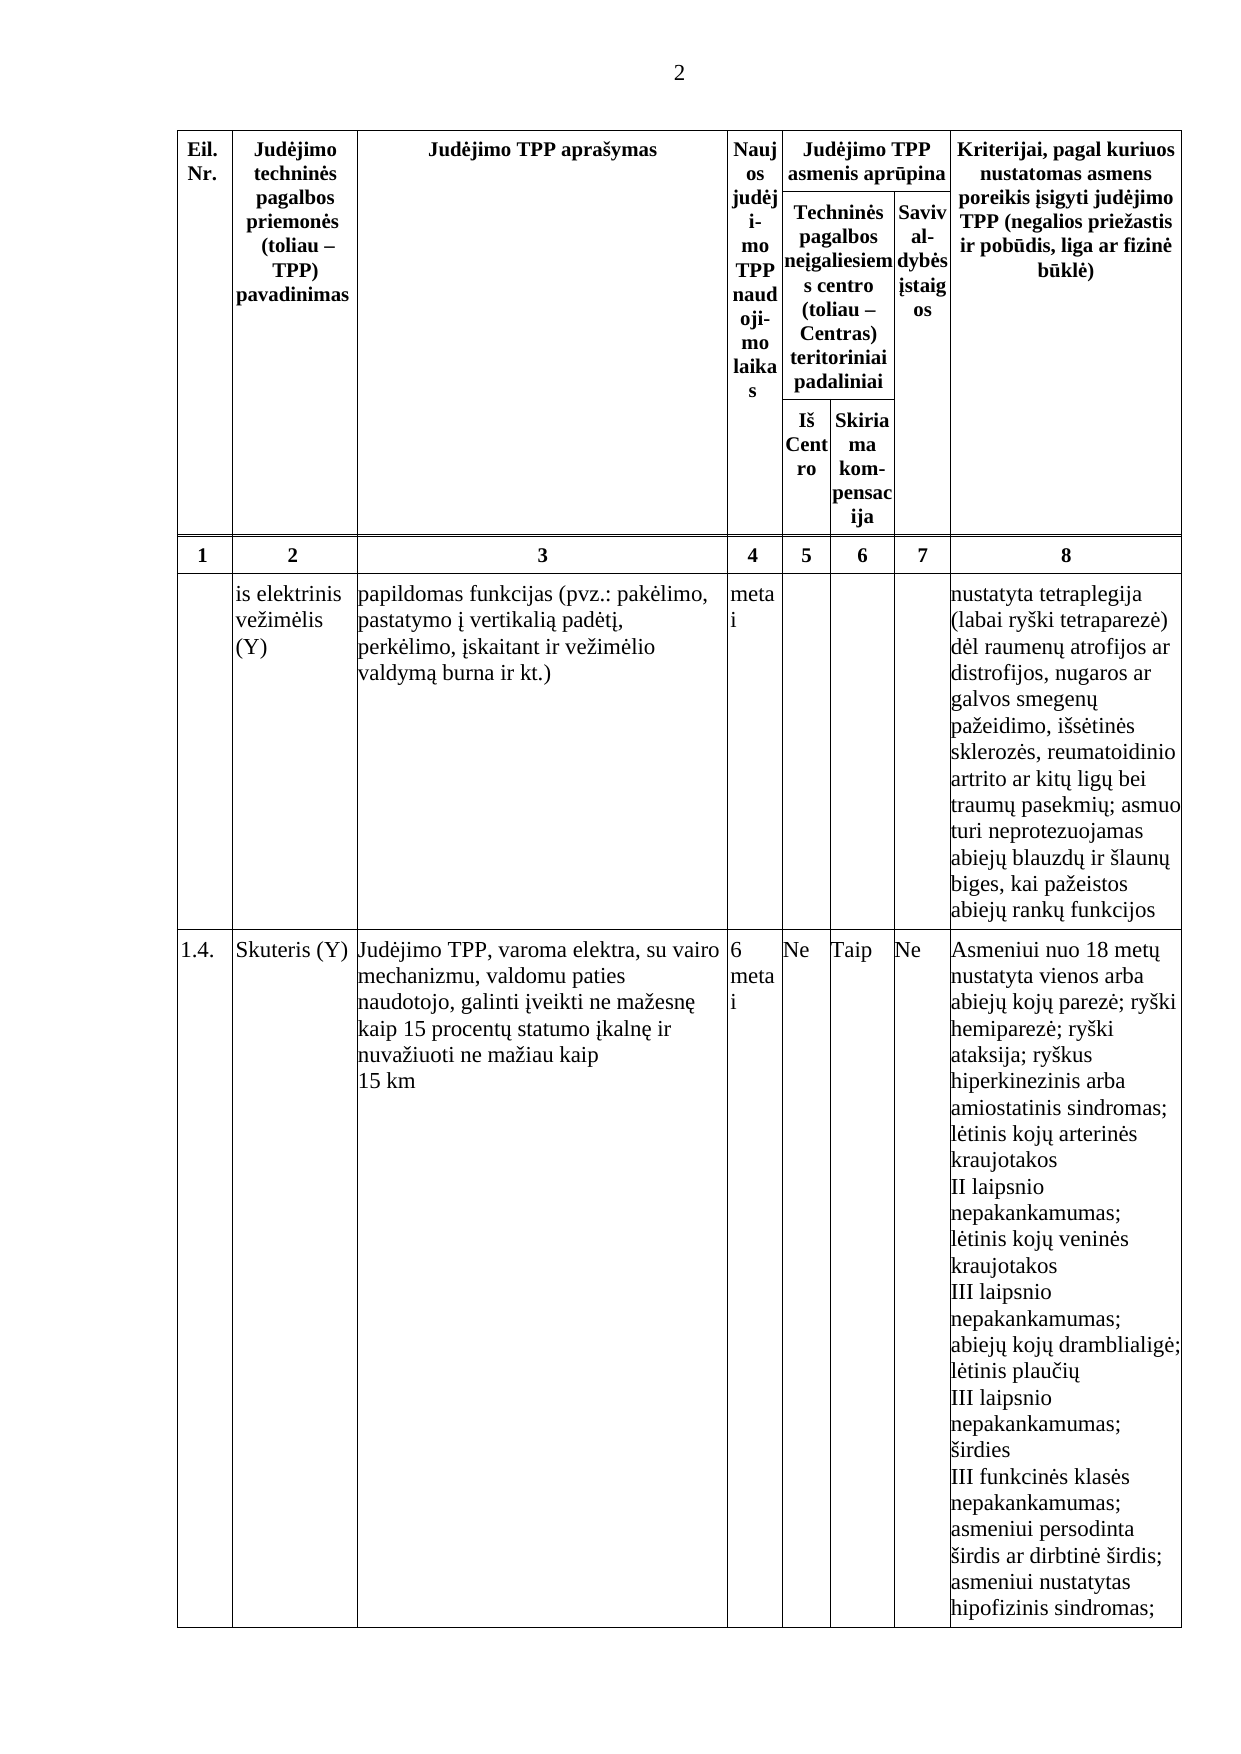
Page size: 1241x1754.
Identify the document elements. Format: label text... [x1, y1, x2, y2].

table_header Kriterijai, pagal kuriuos nustatomas asmens poreikis įsigyti judėjimo TPP (negalios priežastis ir pobūdis, liga ar fizinė būklė) [951, 131, 1181, 534]
table_cell 1 [178, 537, 232, 573]
table_cell Ne [895, 930, 950, 1627]
table_cell 2 [233, 537, 357, 573]
table_cell metai [728, 574, 782, 929]
table_cell [783, 574, 830, 929]
table_cell is elektrinis vežimėlis (Y) [233, 574, 357, 929]
table_cell 6 metai [728, 930, 782, 1627]
table_cell Savival-dybės įstaigos [895, 192, 950, 534]
table_cell Taip [831, 930, 894, 1627]
table_header Eil. Nr. [178, 131, 232, 534]
table_cell 4 [728, 537, 782, 573]
table_header Naujos judėji- mo TPP naudoji-mo laikas [728, 131, 782, 534]
table_cell nustatyta tetraplegija (labai ryški tetraparezė) dėl raumenų atrofijos ar distrofijos, nugaros ar galvos smegenų pažeidimo, išsėtinės sklerozės, reumatoidinio artrito ar kitų ligų bei traumų pasekmių; asmuo turi neprotezuojamas abiejų blauzdų ir šlaunų biges, kai pažeistos abiejų rankų funkcijos [951, 574, 1181, 929]
table_cell 7 [895, 537, 950, 573]
table_cell 5 [783, 537, 830, 573]
table_cell Asmeniui nuo 18 metų nustatyta vienos arba abiejų kojų parezė; ryški hemiparezė; ryški ataksija; ryškus hiperkinezinis arba amiostatinis sindromas; lėtinis kojų arterinės kraujotakos II laipsnio nepakankamumas; lėtinis kojų veninės kraujotakos III laipsnio nepakankamumas; abiejų kojų dramblialigė; lėtinis plaučių III laipsnio nepakankamumas; širdies III funkcinės klasės nepakankamumas; asmeniui persodinta širdis ar dirbtinė širdis; asmeniui nustatytas hipofizinis sindromas; [951, 930, 1181, 1627]
table_cell Techninės pagalbos neįgaliesiems centro (toliau – Centras) teritoriniai padaliniai [783, 192, 894, 399]
table_cell [895, 574, 950, 929]
table_cell papildomas funkcijas (pvz.: pakėlimo, pastatymo į vertikalią padėtį, perkėlimo, įskaitant ir vežimėlio valdymą burna ir kt.) [358, 574, 727, 929]
table_cell Skiriama kom-pensacija [831, 400, 894, 534]
table_cell 3 [358, 537, 727, 573]
table_cell [831, 574, 894, 929]
table_cell Skuteris (Y) [233, 930, 357, 1627]
table_header Judėjimo TPP aprašymas [358, 131, 727, 534]
table_cell 6 [831, 537, 894, 573]
table_header Judėjimo techninės pagalbos priemonės (toliau – TPP) pavadinimas [233, 131, 357, 534]
table_cell Iš Centro [783, 400, 830, 534]
table_cell [178, 574, 232, 929]
table_cell Judėjimo TPP, varoma elektra, su vairo mechanizmu, valdomu paties naudotojo, galinti įveikti ne mažesnę kaip 15 procentų statumo įkalnę ir nuvažiuoti ne mažiau kaip 15 km [358, 930, 727, 1627]
table_cell 1.4. [178, 930, 232, 1627]
table_header Judėjimo TPP asmenis aprūpina [783, 131, 950, 191]
table_cell 8 [951, 537, 1181, 573]
table_cell Ne [783, 930, 830, 1627]
